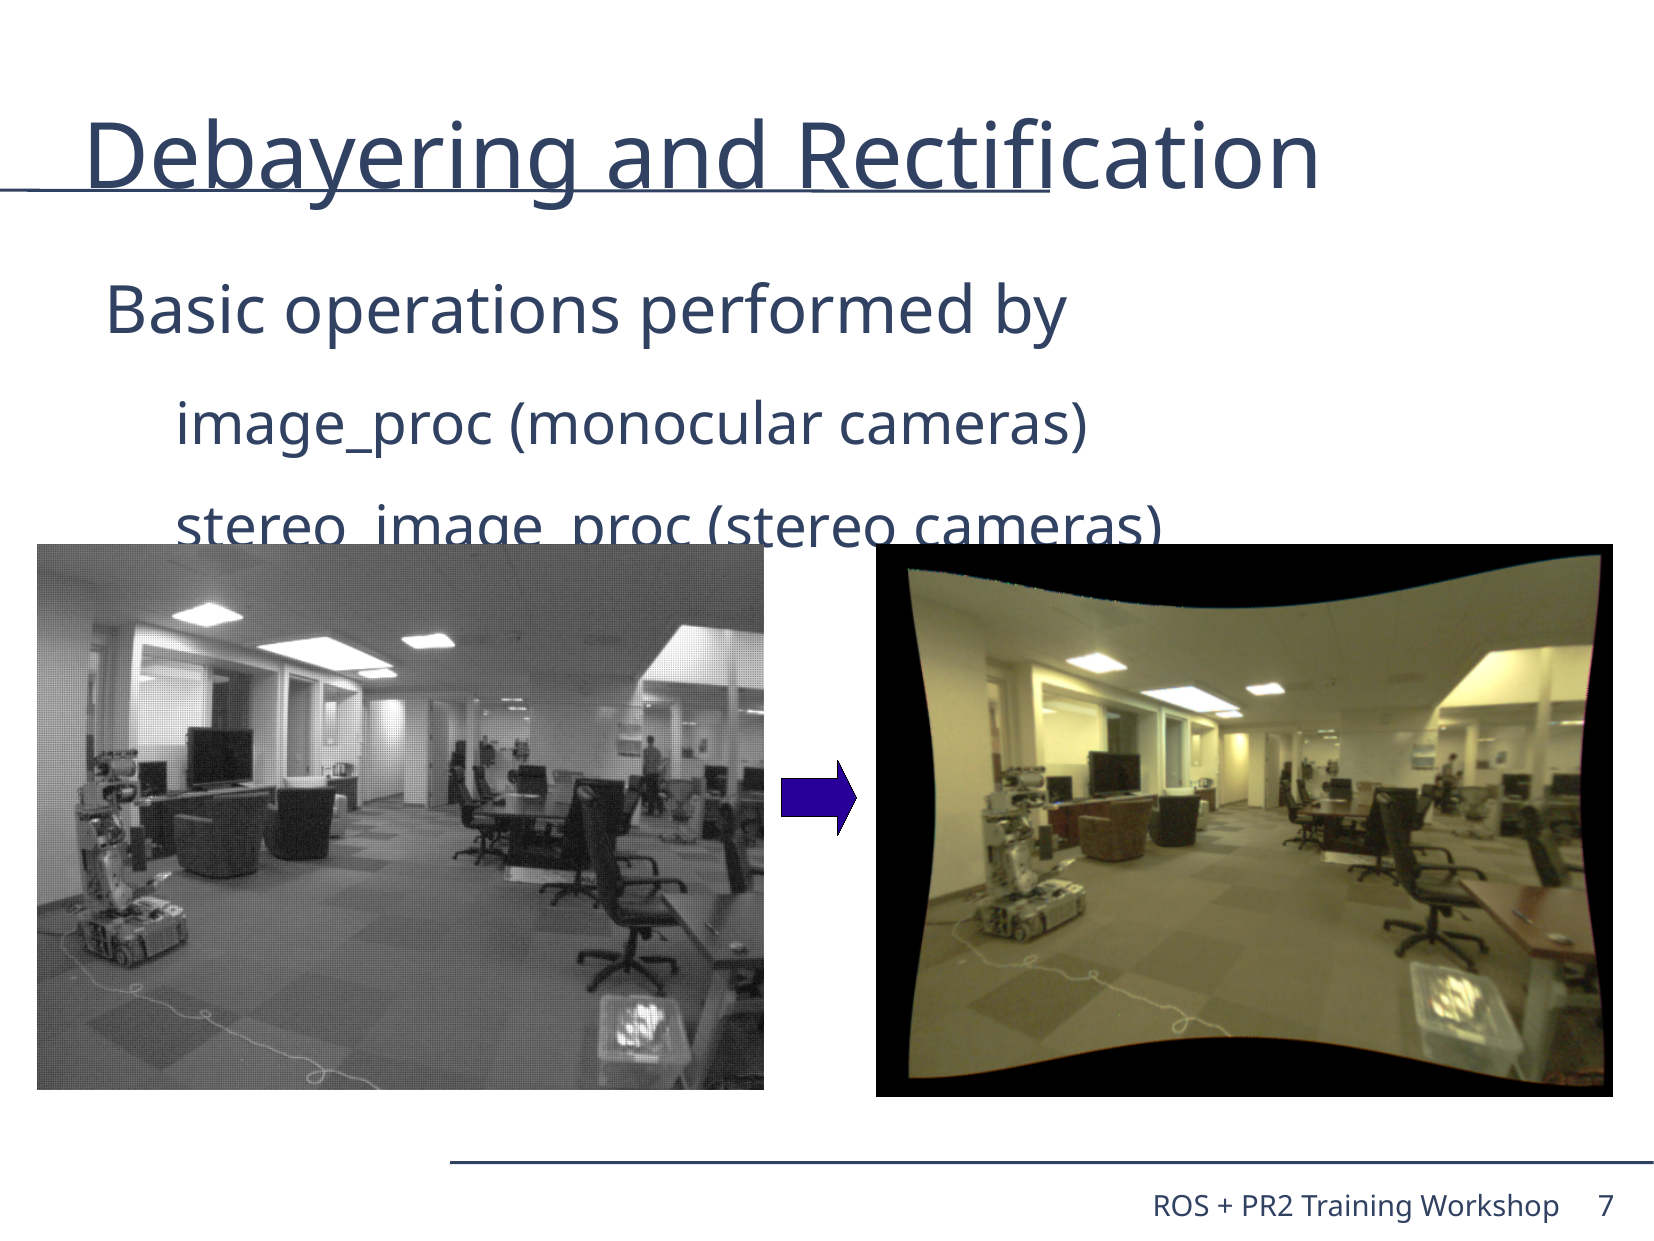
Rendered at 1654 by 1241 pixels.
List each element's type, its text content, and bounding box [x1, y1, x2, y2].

picture [876, 544, 1613, 1097]
list Basic operations performed by image_proc (monocular cameras) stereo_image_proc (stereo cameras) [86, 262, 1576, 573]
title Debayering and Rectification [82, 56, 1571, 250]
picture [37, 544, 764, 1090]
text_box [781, 760, 857, 836]
